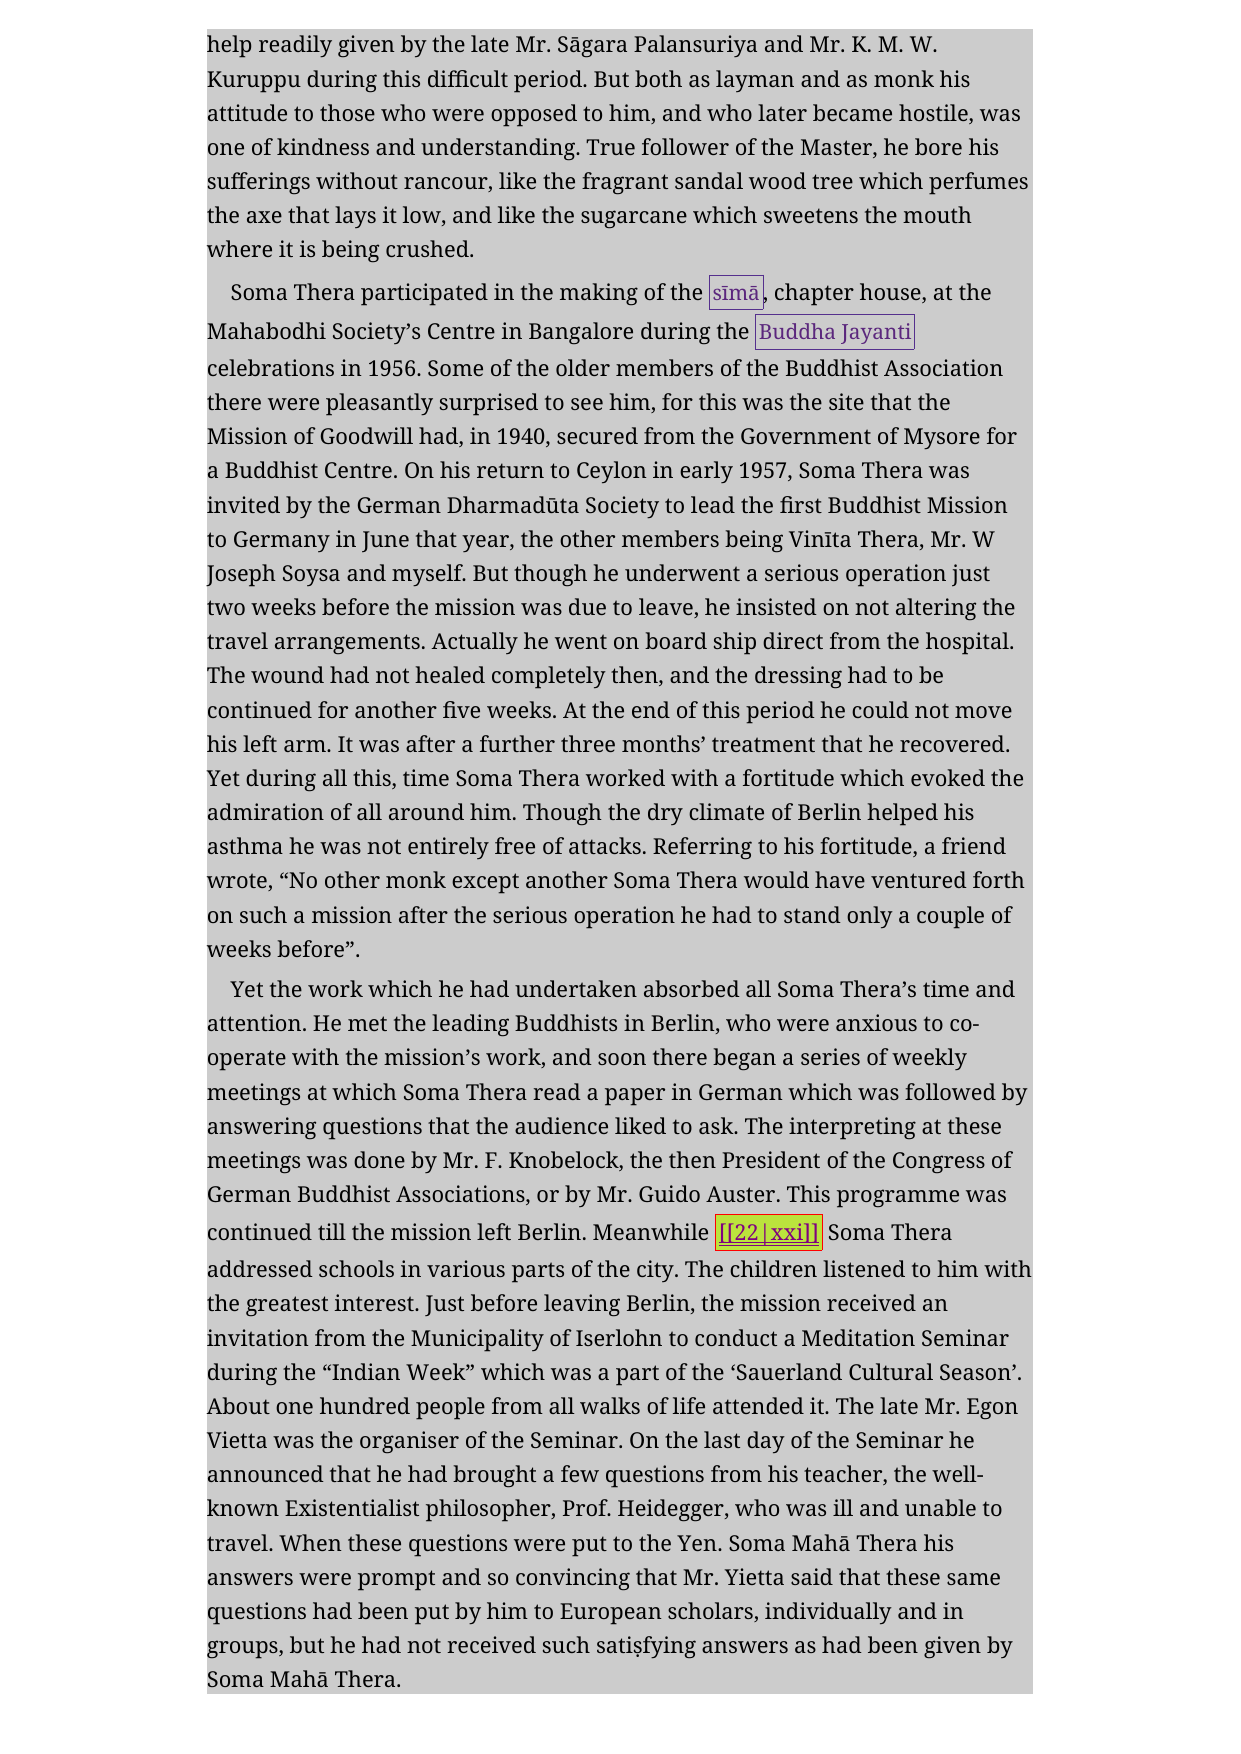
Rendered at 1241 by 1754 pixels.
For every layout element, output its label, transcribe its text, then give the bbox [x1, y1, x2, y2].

text Yet the work which he had undertaken absorbed all Soma Thera’s time and attention. He met the leading Buddhists in Berlin, who were anxious to co-operate with the mission’s work, and soon there began a series of weekly meetings at which Soma Thera read a paper in German which was followed by answering questions that the audience liked to ask. The interpreting at these meetings was done by Mr. F. Knobelock, the then President of the Congress of German Buddhist Associations, or by Mr. Guido Auster. This programme was continued till the mission left Berlin. Meanwhile [[22|xxi]] Soma Thera addressed schools in various parts of the city. The children listened to him with the greatest interest. Just before leaving Berlin, the mission received an invitation from the Municipality of Iserlohn to conduct a Meditation Seminar during the “Indian Week” which was a part of the ‘Sauerland Cultural Season’. About one hundred people from all walks of life attended it. The late Mr. Egon Vietta was the organiser of the Seminar. On the last day of the Seminar he announced that he had brought a few questions from his teacher, the well-known Existentialist philosopher, Prof. Heidegger, who was ill and unable to travel. When these questions were put to the Yen. Soma Mahā Thera his answers were prompt and so convincing that Mr. Yietta said that these same questions had been put by him to European scholars, individually and in groups, but he had not received such satiṣfying answers as had been given by Soma Mahā Thera. [207, 974, 1033, 1694]
text Soma Thera participated in the making of the sīmā, chapter house, at the Mahabodhi Society’s Centre in Bangalore during the Buddha Jayanti celebrations in 1956. Some of the older members of the Buddhist Association there were pleasantly surprised to see him, for this was the site that the Mission of Goodwill had, in 1940, secured from the Government of Mysore for a Buddhist Centre. On his return to Ceylon in early 1957, Soma Thera was invited by the German Dharmadūta Society to lead the first Buddhist Mission to Germany in June that year, the other members being Vinīta Thera, Mr. W Joseph Soysa and myself. But though he underwent a serious operation just two weeks before the mission was due to leave, he insisted on not altering the travel arrangements. Actually he went on board ship direct from the hospital. The wound had not healed completely then, and the dressing had to be continued for another five weeks. At the end of this period he could not move his left arm. It was after a further three months’ treatment that he recovered. Yet during all this, time Soma Thera worked with a fortitude which evoked the admiration of all around him. Though the dry climate of Berlin helped his asthma he was not entirely free of attacks. Referring to his fortitude, a friend wrote, “No other monk except another Soma Thera would have ventured forth on such a mission after the serious operation he had to stand only a couple of weeks before”. [207, 274, 1033, 964]
text help readily given by the late Mr. Sāgara Palansuriya and Mr. K. M. W. Kuruppu during this difficult period. But both as layman and as monk his attitude to those who were opposed to him, and who later became hostile, was one of kindness and understanding. True follower of the Master, he bore his sufferings without rancour, like the fragrant sandal wood tree which perfumes the axe that lays it low, and like the sugarcane which sweetens the mouth where it is being crushed. [207, 29, 1033, 264]
